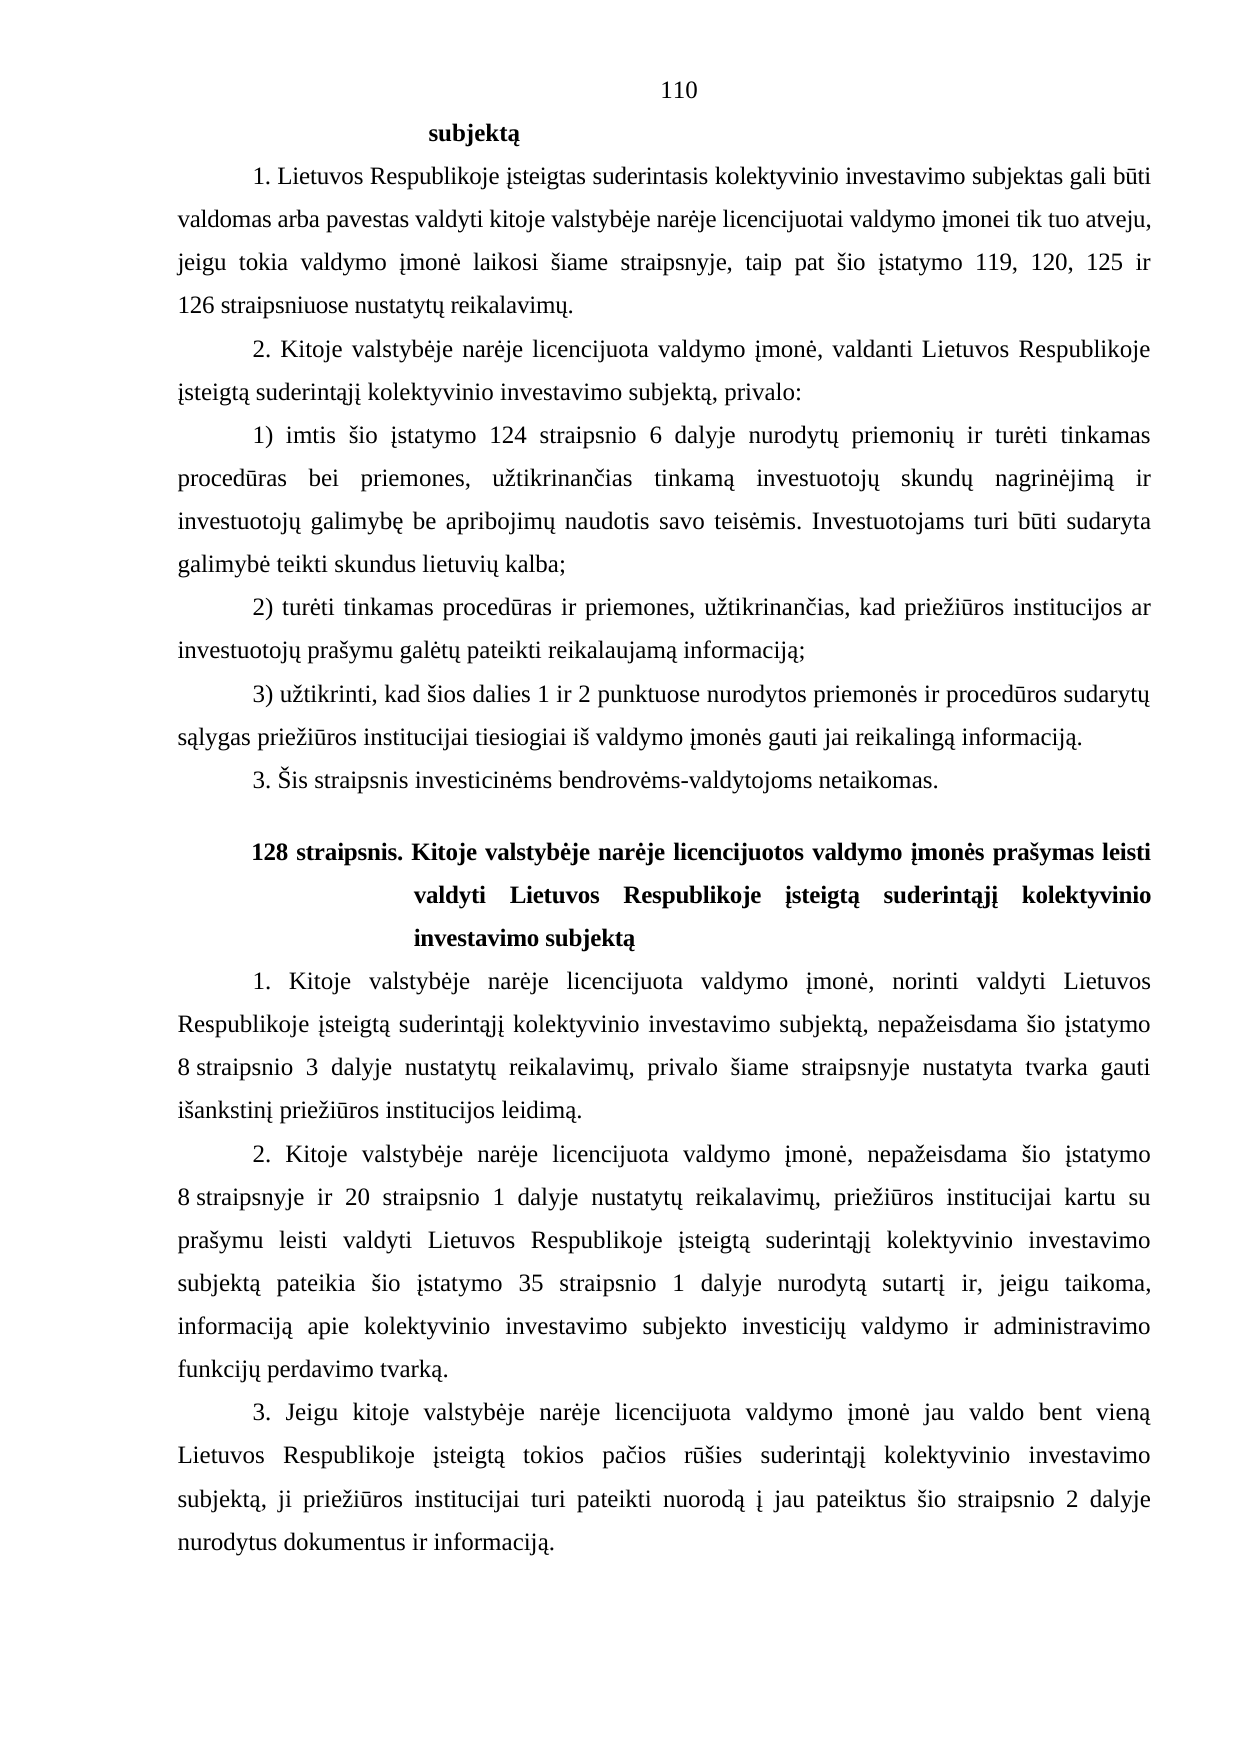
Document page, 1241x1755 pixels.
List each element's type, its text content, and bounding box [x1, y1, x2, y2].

text 128 straipsnis. Kitoje valstybėje narėje licencijuotos valdymo įmonės prašymas leisti valdyti Lietuvos Respublikoje įsteigtą suderintąjį kolektyvinio investavimo subjektą [251, 837, 1152, 952]
text 3) užtikrinti, kad šios dalies 1 ir 2 punktuose nurodytos priemonės ir procedūros sudarytų sąlygas priežiūros institucijai tiesiogiai iš valdymo įmonės gauti jai reikalingą informaciją. [177, 679, 1152, 751]
text 1) imtis šio įstatymo 124 straipsnio 6 dalyje nurodytų priemonių ir turėti tinkamas procedūras bei priemones, užtikrinančias tinkamą investuotojų skundų nagrinėjimą ir investuotojų galimybę be apribojimų naudotis savo teisėmis. Investuotojams turi būti sudaryta galimybė teikti skundus lietuvių kalba; [177, 420, 1152, 578]
text subjektą [252, 118, 1152, 147]
text 2. Kitoje valstybėje narėje licencijuota valdymo įmonė, valdanti Lietuvos Respublikoje įsteigtą suderintąjį kolektyvinio investavimo subjektą, privalo: [177, 334, 1152, 406]
text 1. Kitoje valstybėje narėje licencijuota valdymo įmonė, norinti valdyti Lietuvos Respublikoje įsteigtą suderintąjį kolektyvinio investavimo subjektą, nepažeisdama šio įstatymo 8 straipsnio 3 dalyje nustatytų reikalavimų, privalo šiame straipsnyje nustatyta tvarka gauti išankstinį priežiūros institucijos leidimą. [177, 966, 1152, 1124]
text 1. Lietuvos Respublikoje įsteigtas suderintasis kolektyvinio investavimo subjektas gali būti valdomas arba pavestas valdyti kitoje valstybėje narėje licencijuotai valdymo įmonei tik tuo atveju, jeigu tokia valdymo įmonė laikosi šiame straipsnyje, taip pat šio įstatymo 119, 120, 125 ir 126 straipsniuose nustatytų reikalavimų. [177, 161, 1152, 319]
text 3. Jeigu kitoje valstybėje narėje licencijuota valdymo įmonė jau valdo bent vieną Lietuvos Respublikoje įsteigtą tokios pačios rūšies suderintąjį kolektyvinio investavimo subjektą, ji priežiūros institucijai turi pateikti nuorodą į jau pateiktus šio straipsnio 2 dalyje nurodytus dokumentus ir informaciją. [177, 1397, 1152, 1556]
text 2. Kitoje valstybėje narėje licencijuota valdymo įmonė, nepažeisdama šio įstatymo 8 straipsnyje ir 20 straipsnio 1 dalyje nustatytų reikalavimų, priežiūros institucijai kartu su prašymu leisti valdyti Lietuvos Respublikoje įsteigtą suderintąjį kolektyvinio investavimo subjektą pateikia šio įstatymo 35 straipsnio 1 dalyje nurodytą sutartį ir, jeigu taikoma, informaciją apie kolektyvinio investavimo subjekto investicijų valdymo ir administravimo funkcijų perdavimo tvarką. [177, 1139, 1152, 1383]
text 3. Šis straipsnis investicinėms bendrovėms-valdytojoms netaikomas. [177, 765, 1152, 794]
text 2) turėti tinkamas procedūras ir priemones, užtikrinančias, kad priežiūros institucijos ar investuotojų prašymu galėtų pateikti reikalaujamą informaciją; [177, 592, 1152, 664]
